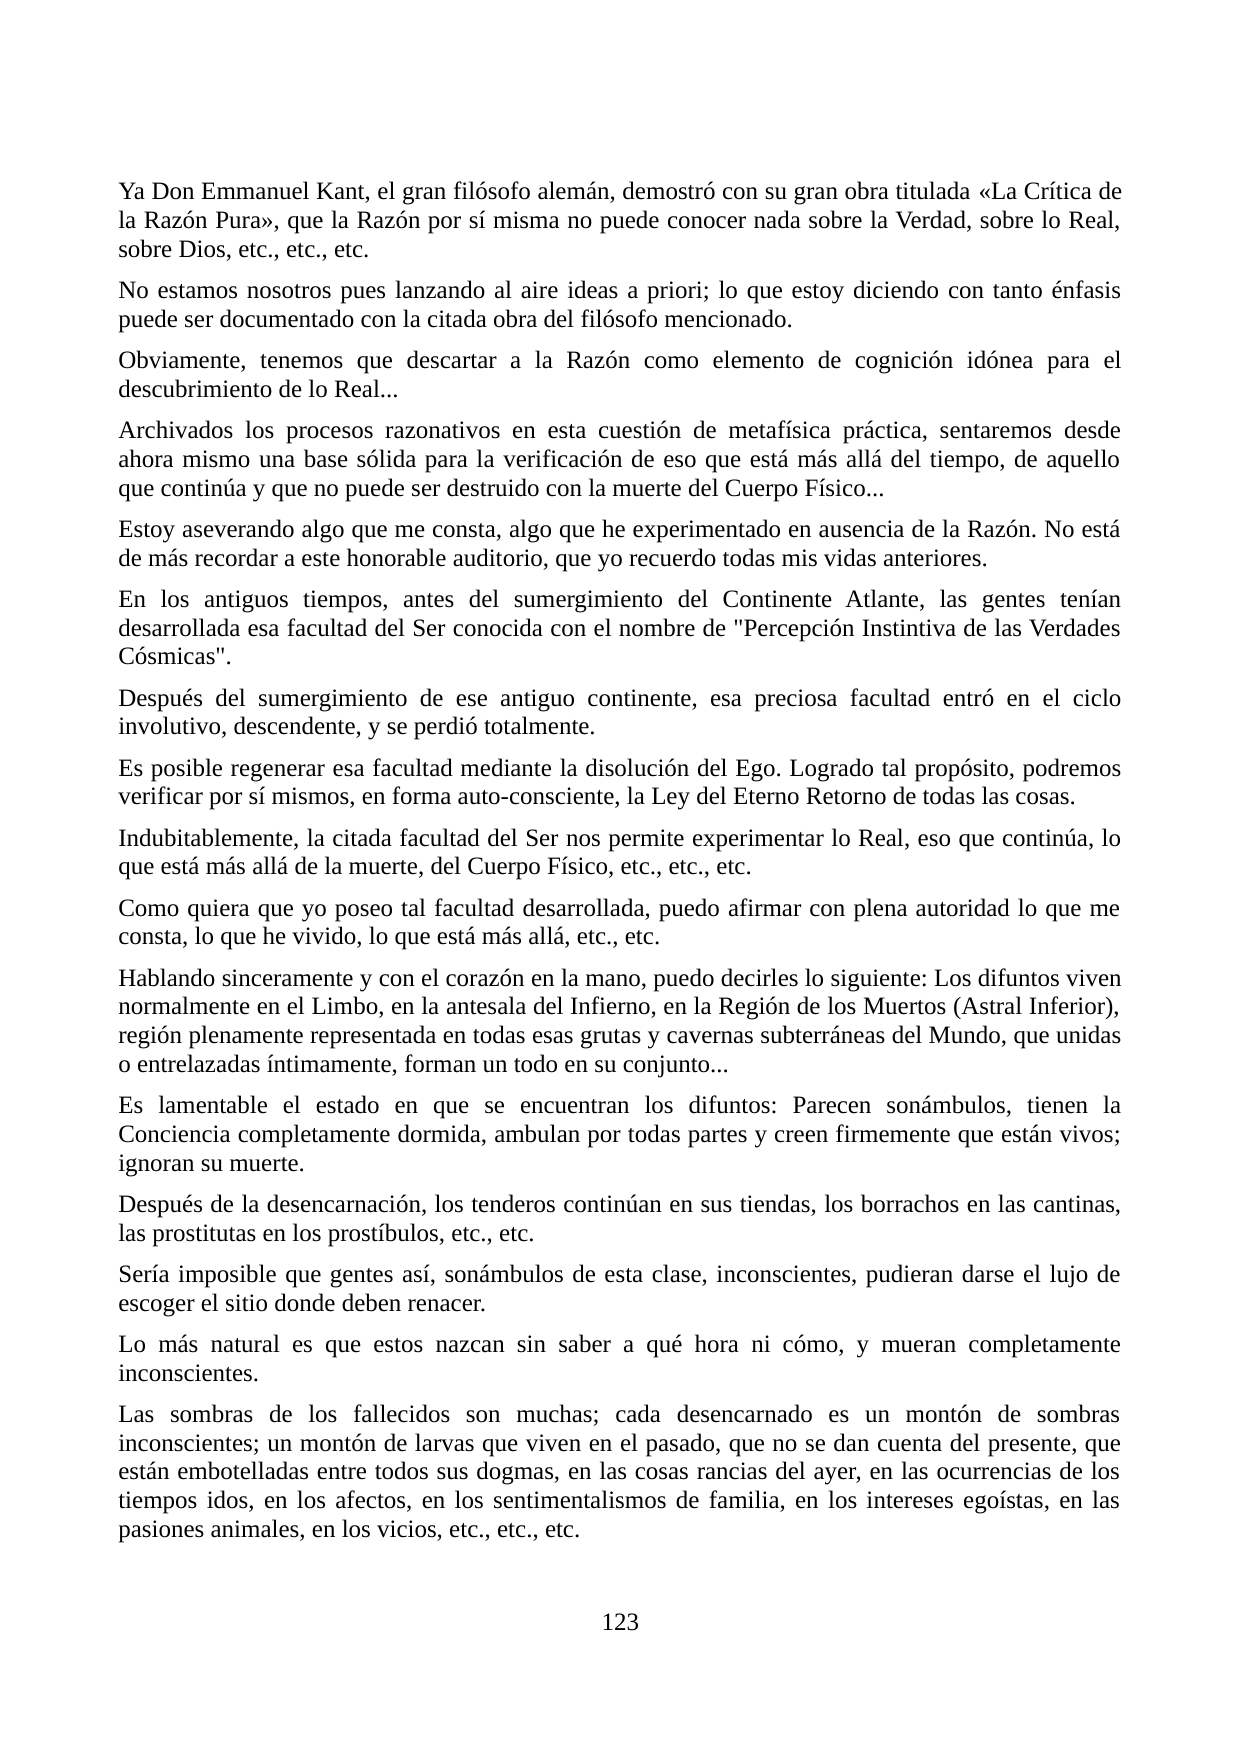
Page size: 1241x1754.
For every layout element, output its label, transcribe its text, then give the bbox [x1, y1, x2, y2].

text Después de la desencarnación, los tenderos continúan en sus tiendas, los borrachos en las cantinas, las prostitutas en los prostíbulos, etc., etc. [118, 1189, 1122, 1246]
text Estoy aseverando algo que me consta, algo que he experimentado en ausencia de la Razón. No está de más recordar a este honorable auditorio, que yo recuerdo todas mis vidas anteriores. [118, 514, 1122, 571]
text Después del sumergimiento de ese antiguo continente, esa preciosa facultad entró en el ciclo involutivo, descendente, y se perdió totalmente. [118, 683, 1122, 740]
text Obviamente, tenemos que descartar a la Razón como elemento de cognición idónea para el descubrimiento de lo Real... [118, 345, 1122, 403]
text Lo más natural es que estos nazcan sin saber a qué hora ni cómo, y mueran completamente inconscientes. [118, 1329, 1122, 1386]
text Es lamentable el estado en que se encuentran los difuntos: Parecen sonámbulos, tienen la Conciencia completamente dormida, ambulan por todas partes y creen firmemente que están vivos; ignoran su muerte. [118, 1090, 1122, 1176]
text No estamos nosotros pues lanzando al aire ideas a priori; lo que estoy diciendo con tanto énfasis puede ser documentado con la citada obra del filósofo mencionado. [118, 275, 1122, 333]
text Hablando sinceramente y con el corazón en la mano, puedo decirles lo siguiente: Los difuntos viven normalmente en el Limbo, en la antesala del Infierno, en la Región de los Muertos (Astral Inferior), región plenamente representada en todas esas grutas y cavernas subterráneas del Mundo, que unidas o entrelazadas íntimamente, forman un todo en su conjunto... [118, 963, 1122, 1078]
text Sería imposible que gentes así, sonámbulos de esta clase, inconscientes, pudieran darse el lujo de escoger el sitio donde deben renacer. [118, 1259, 1122, 1316]
text Las sombras de los fallecidos son muchas; cada desencarnado es un montón de sombras inconscientes; un montón de larvas que viven en el pasado, que no se dan cuenta del presente, que están embotelladas entre todos sus dogmas, en las cosas rancias del ayer, en las ocurrencias de los tiempos idos, en los afectos, en los sentimentalismos de familia, en los intereses egoístas, en las pasiones animales, en los vicios, etc., etc., etc. [118, 1399, 1122, 1543]
text Archivados los procesos razonativos en esta cuestión de metafísica práctica, sentaremos desde ahora mismo una base sólida para la verificación de eso que está más allá del tiempo, de aquello que continúa y que no puede ser destruido con la muerte del Cuerpo Físico... [118, 415, 1122, 501]
text Como quiera que yo poseo tal facultad desarrollada, puedo afirmar con plena autoridad lo que me consta, lo que he vivido, lo que está más allá, etc., etc. [118, 893, 1122, 950]
text Es posible regenerar esa facultad mediante la disolución del Ego. Logrado tal propósito, podremos verificar por sí mismos, en forma auto-consciente, la Ley del Eterno Retorno de todas las cosas. [118, 753, 1122, 810]
text Indubitablemente, la citada facultad del Ser nos permite experimentar lo Real, eso que continúa, lo que está más allá de la muerte, del Cuerpo Físico, etc., etc., etc. [118, 823, 1122, 880]
text En los antiguos tiempos, antes del sumergimiento del Continente Atlante, las gentes tenían desarrollada esa facultad del Ser conocida con el nombre de "Percepción Instintiva de las Verdades Cósmicas". [118, 584, 1122, 670]
text Ya Don Emmanuel Kant, el gran filósofo alemán, demostró con su gran obra titulada «La Crítica de la Razón Pura», que la Razón por sí misma no puede conocer nada sobre la Verdad, sobre lo Real, sobre Dios, etc., etc., etc. [118, 176, 1122, 263]
